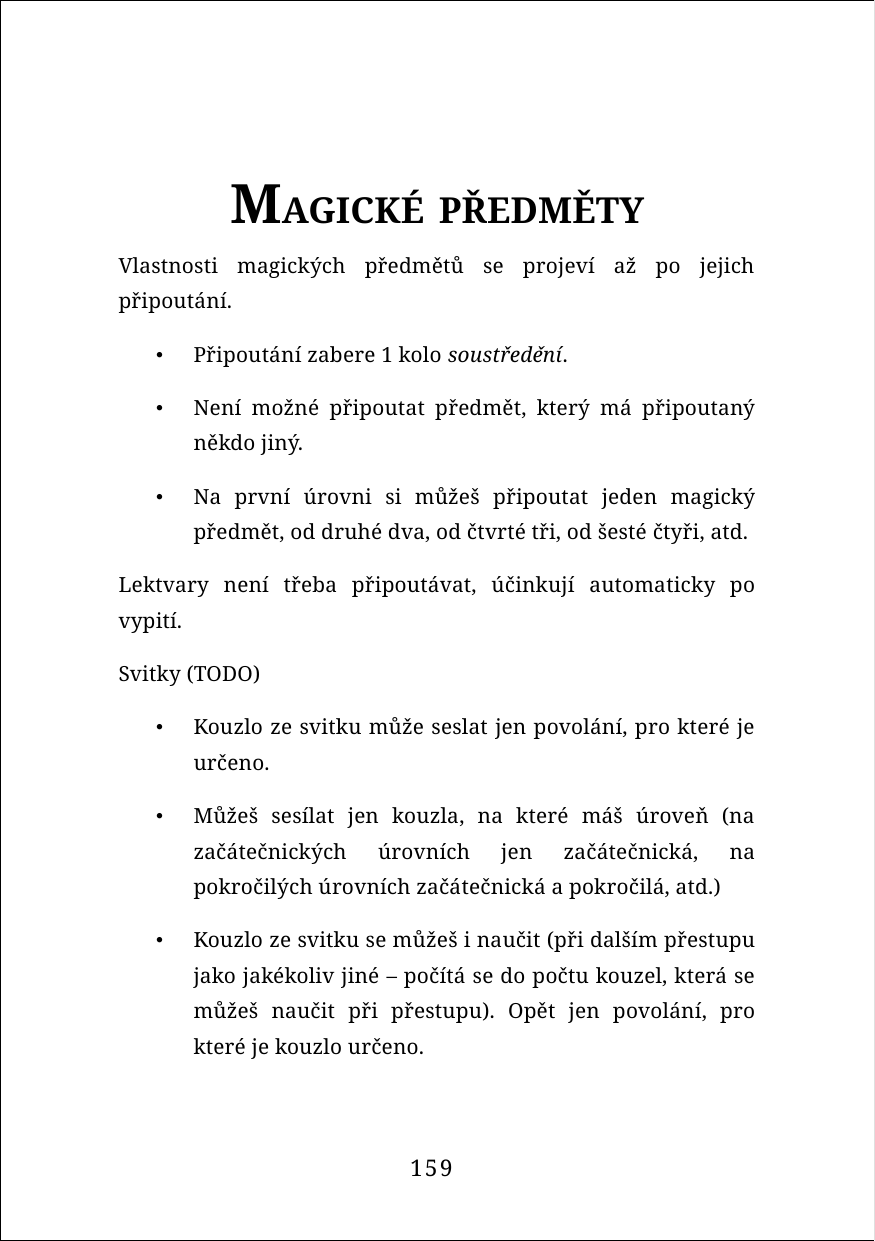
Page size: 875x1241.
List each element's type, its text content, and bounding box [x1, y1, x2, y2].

list Na první úrovni si můžeš připoutat jeden magický předmět, od druhé dva, od čtvrté tři, od šesté čtyři, atd. [156, 482, 756, 546]
list Můžeš sesílat jen kouzla, na které máš úroveň (na začátečnických úrovních jen začátečnická, na pokročilých úrovních začátečnická a pokročilá, atd.) [156, 801, 756, 901]
list Kouzlo ze svitku může seslat jen povolání, pro které je určeno. [156, 712, 756, 776]
list Kouzlo ze svitku se můžeš i naučit (při dalším přestupu jako jakékoliv jiné – počítá se do počtu kouzel, která se můžeš naučit při přestupu). Opět jen povolání, pro které je kouzlo určeno. [156, 926, 756, 1061]
list Připoutání zabere 1 kolo soustředění. [156, 340, 756, 368]
list Není možné připoutat předmět, který má připoutaný někdo jiný. [156, 393, 756, 457]
subtitle Magické předměty [118, 166, 756, 239]
text Lektvary není třeba připoutávat, účinkují automaticky po vypití. [118, 571, 756, 634]
text Svitky (TODO) [118, 659, 756, 688]
text Vlastnosti magických předmětů se projeví až po jejich připoutání. [118, 251, 756, 315]
